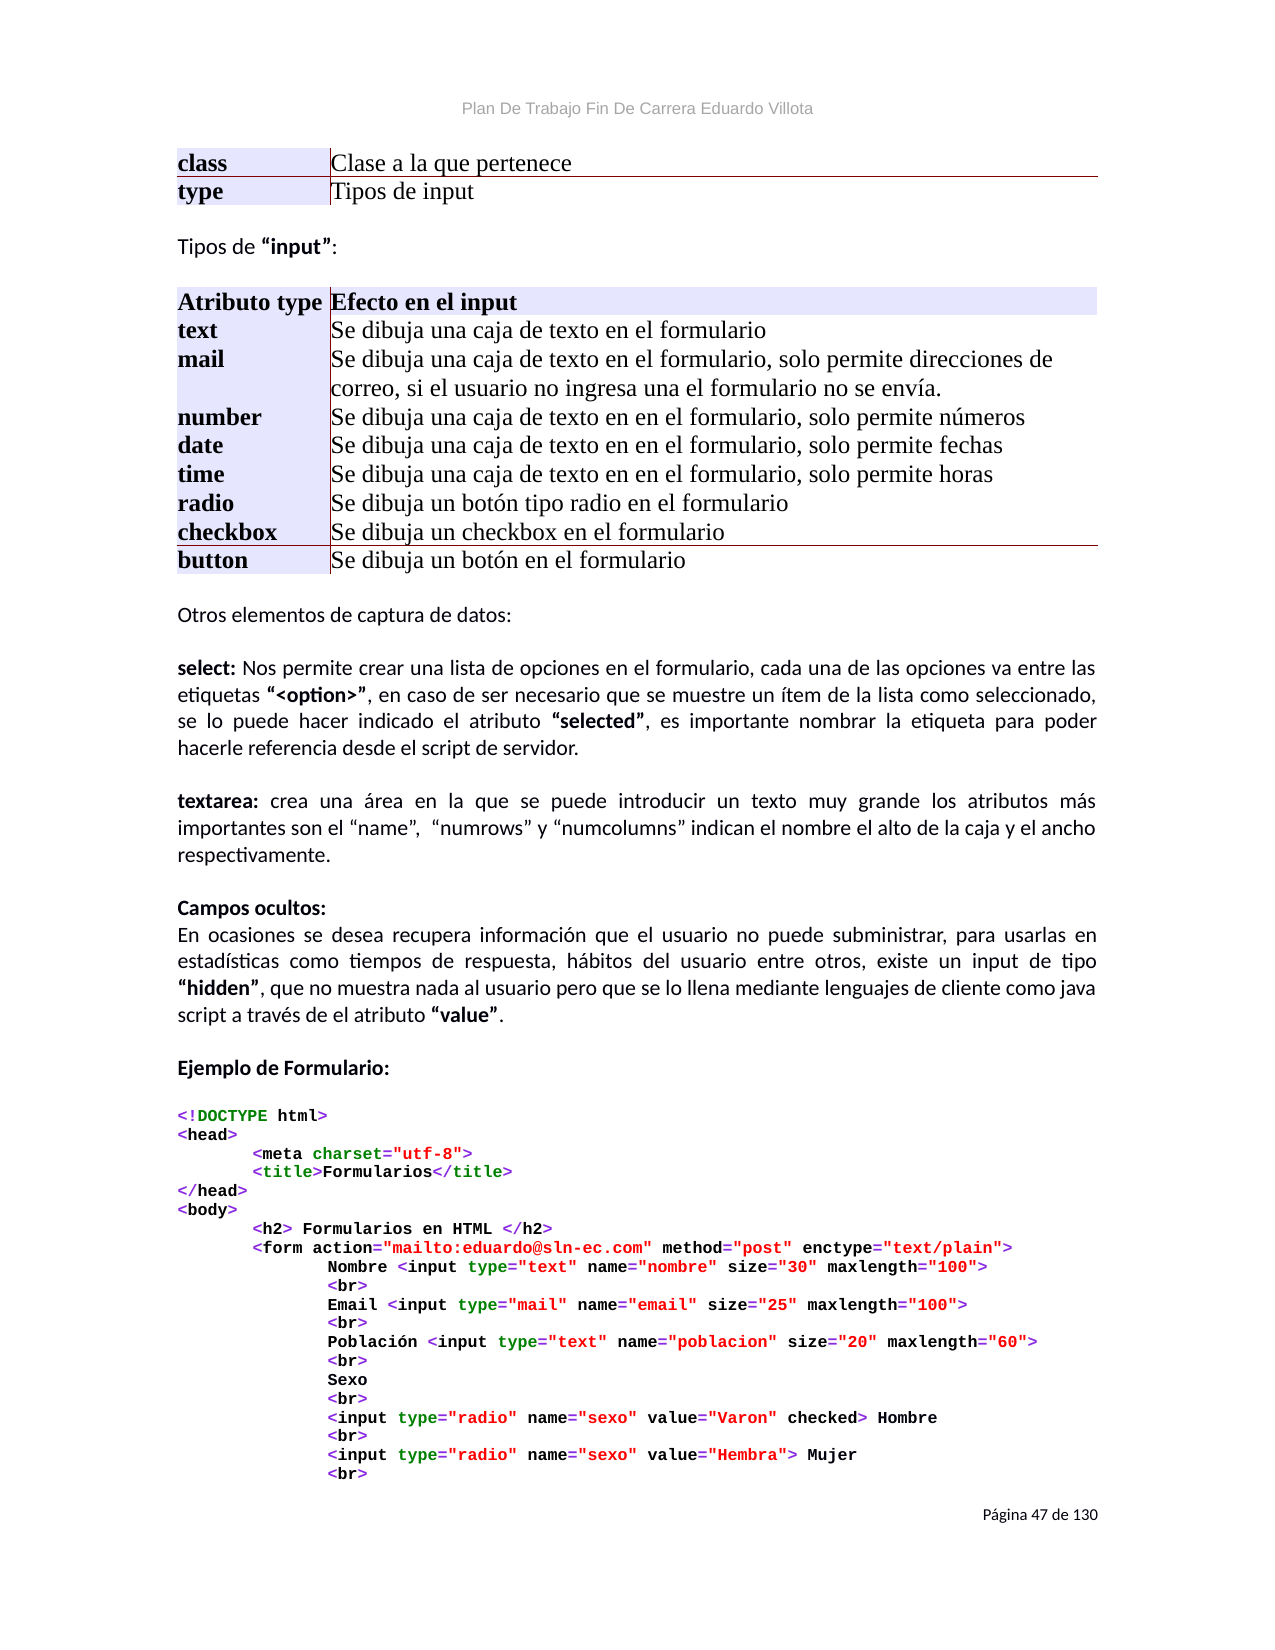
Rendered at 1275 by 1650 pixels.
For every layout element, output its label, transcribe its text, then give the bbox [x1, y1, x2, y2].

text <title>Formularios</title> [177, 1164, 1098, 1183]
text <head> [177, 1126, 1098, 1145]
table_cell Se dibuja una caja de texto en el formulario, solo permite direcciones de correo, si el usuario no ingresa una el formulario no se envía. [331, 344, 1097, 402]
text Ejemplo de Formulario: [177, 1054, 1098, 1081]
table_cell button [177, 546, 330, 574]
table_cell text [177, 315, 330, 344]
text textarea: crea una área en la que se puede introducir un texto muy grande los atributos más importantes son el “name”, “numrows” y “numcolumns” indican el nombre el alto de la caja y el ancho respectivamente. [177, 787, 1098, 867]
table_cell Se dibuja una caja de texto en en el formulario, solo permite fechas [331, 430, 1097, 459]
text <meta charset="utf-8"> [177, 1145, 1098, 1164]
text Población <input type="text" name="poblacion" size="20" maxlength="60"> [177, 1334, 1098, 1353]
text select: Nos permite crear una lista de opciones en el formulario, cada una de las opciones va entre las etiquetas “<option>”, en caso de ser necesario que se muestre un ítem de la lista como seleccionado, se lo puede hacer indicado el atributo “selected”, es importante nombrar la etiqueta para poder hacerle referencia desde el script de servidor. [177, 654, 1098, 761]
text <input type="radio" name="sexo" value="Hembra"> Mujer [177, 1447, 1098, 1466]
text Sexo [177, 1371, 1098, 1390]
table_cell Se dibuja un checkbox en el formulario [331, 517, 1097, 545]
text Otros elementos de captura de datos: [177, 601, 1098, 627]
text <br> [177, 1390, 1098, 1409]
table_cell type [177, 177, 330, 205]
text <br> [177, 1315, 1098, 1334]
text <form action="mailto:eduardo@sln-ec.com" method="post" enctype="text/plain"> [177, 1239, 1098, 1258]
text Tipos de “input”: [177, 232, 1098, 260]
table_cell date [177, 430, 330, 459]
text </head> [177, 1183, 1098, 1202]
table_cell checkbox [177, 517, 330, 545]
table_cell mail [177, 344, 330, 402]
table_header Atributo type [177, 287, 330, 315]
text <input type="radio" name="sexo" value="Varon" checked> Hombre [177, 1409, 1098, 1428]
table_cell Se dibuja un botón en el formulario [331, 546, 1097, 574]
table_header Efecto en el input [331, 287, 1097, 315]
table_cell Se dibuja una caja de texto en el formulario [331, 315, 1097, 344]
table_cell Se dibuja una caja de texto en en el formulario, solo permite números [331, 402, 1097, 430]
text Email <input type="mail" name="email" size="25" maxlength="100"> [177, 1296, 1098, 1315]
table_cell number [177, 402, 330, 430]
table_cell Clase a la que pertenece [331, 148, 1097, 176]
text <br> [177, 1353, 1098, 1371]
text <br> [177, 1428, 1098, 1447]
table_cell Se dibuja un botón tipo radio en el formulario [331, 488, 1097, 517]
table_cell Se dibuja una caja de texto en en el formulario, solo permite horas [331, 459, 1097, 488]
table_cell Tipos de input [331, 177, 1097, 205]
text <h2> Formularios en HTML </h2> [177, 1221, 1098, 1239]
text Nombre <input type="text" name="nombre" size="30" maxlength="100"> [177, 1258, 1098, 1277]
table_cell time [177, 459, 330, 488]
table_cell class [177, 148, 330, 176]
table_cell radio [177, 488, 330, 517]
text <br> [177, 1277, 1098, 1296]
text <body> [177, 1202, 1098, 1221]
text <br> [177, 1466, 1098, 1484]
text En ocasiones se desea recupera información que el usuario no puede subministrar, para usarlas en estadísticas como tiempos de respuesta, hábitos del usuario entre otros, existe un input de tipo “hidden”, que no muestra nada al usuario pero que se lo llena mediante lenguajes de cliente como java script a través de el atributo “value”. [177, 921, 1098, 1027]
text Campos ocultos: [177, 894, 1098, 921]
text <!DOCTYPE html> [177, 1107, 1098, 1126]
